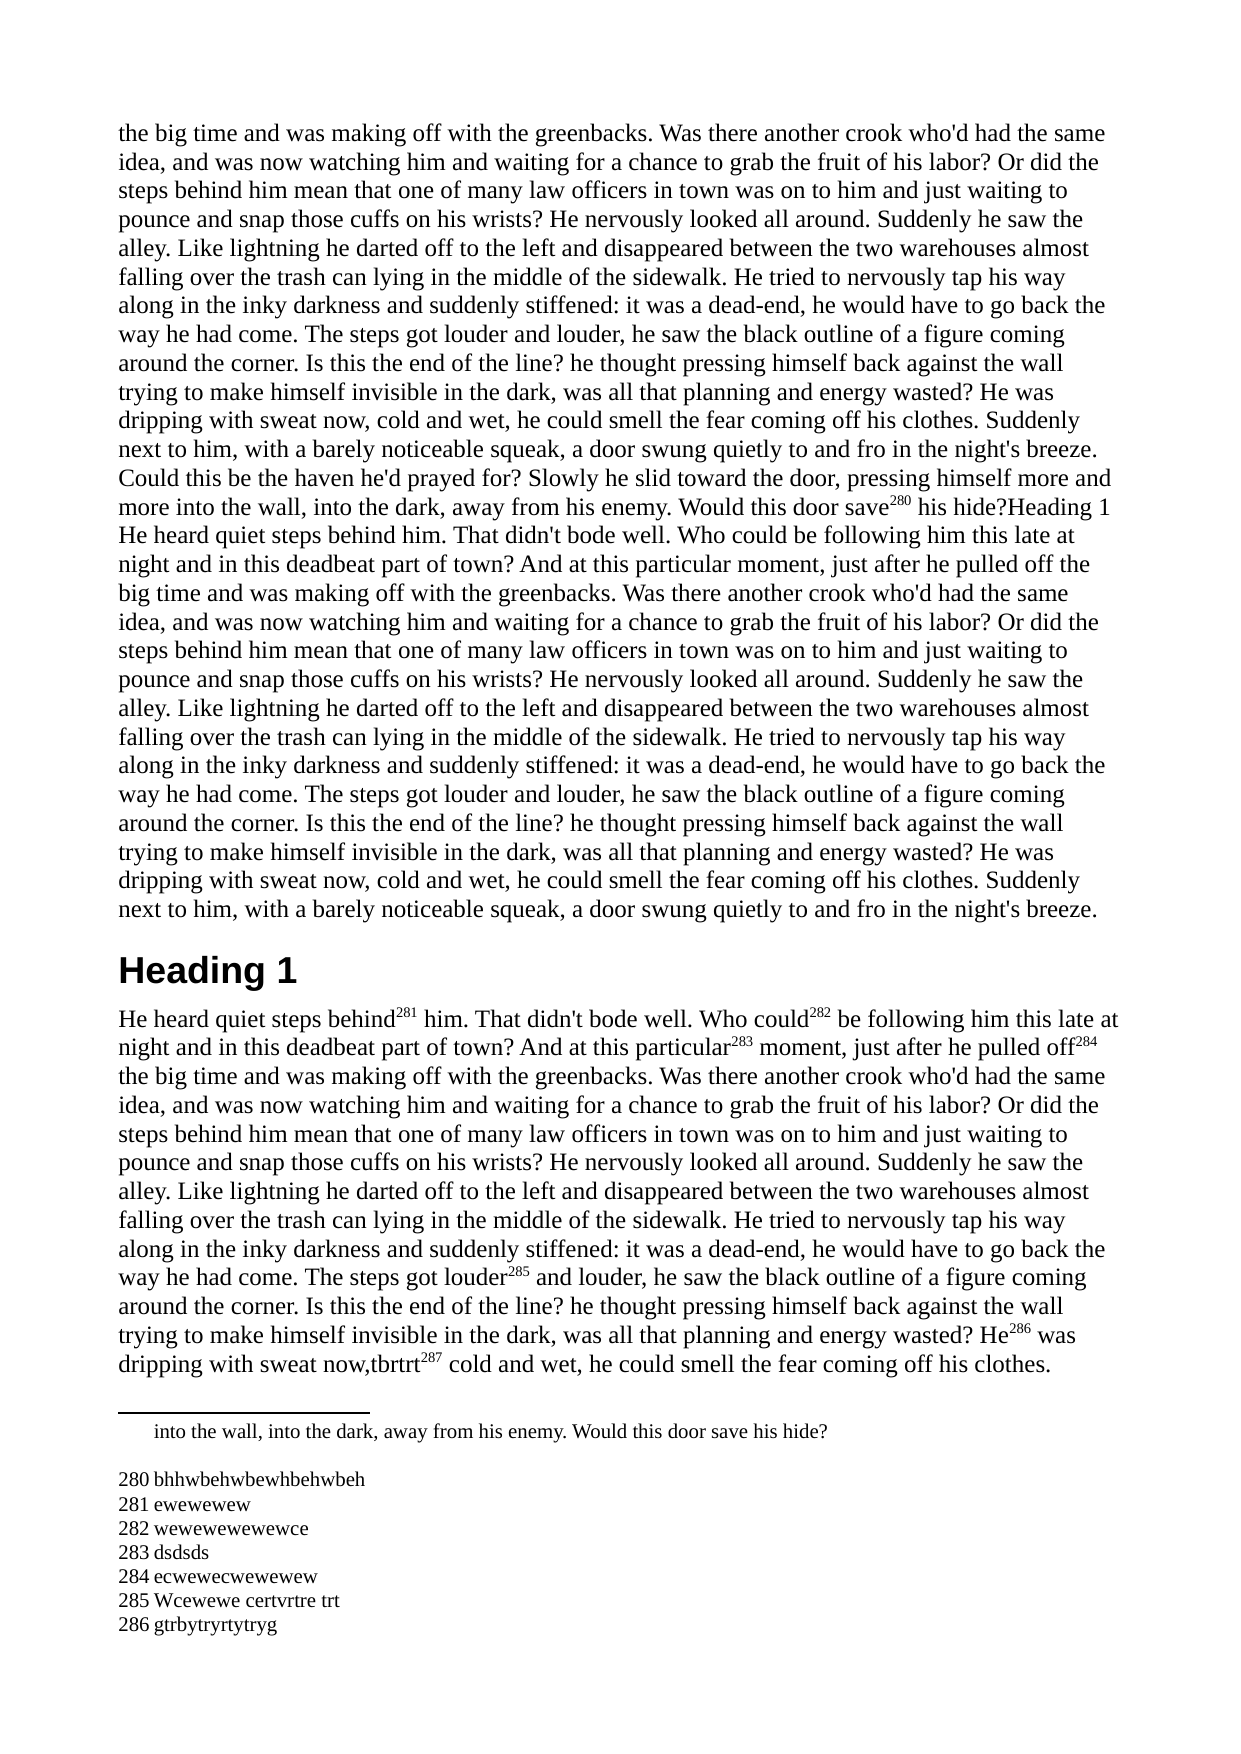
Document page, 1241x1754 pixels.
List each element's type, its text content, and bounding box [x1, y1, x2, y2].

subtitle Heading 1 [118, 948, 1122, 991]
text ewewewew [118, 1491, 1122, 1516]
text ecwewecwewewew [118, 1564, 1122, 1588]
text Wcewewe certvrtre trt [118, 1588, 1122, 1612]
text bhhwbehwbewhbehwbeh [118, 1467, 1122, 1491]
text He heard quiet steps behind him. That didn't bode well. Who could be following him this late at night and in this deadbeat part of town? And at this particular moment, just after he pulled off the big time and was making off with the greenbacks. Was there another crook who'd had the same idea, and was now watching him and waiting for a chance to grab the fruit of his labor? Or did the steps behind him mean that one of many law officers in town was on to him and just waiting to pounce and snap those cuffs on his wrists? He nervously looked all around. Suddenly he saw the alley. Like lightning he darted off to the left and disappeared between the two warehouses almost falling over the trash can lying in the middle of the sidewalk. He tried to nervously tap his way along in the inky darkness and suddenly stiffened: it was a dead-end, he would have to go back the way he had come. The steps got louder and louder, he saw the black outline of a figure coming around the corner. Is this the end of the line? he thought pressing himself back against the wall trying to make himself invisible in the dark, was all that planning and energy wasted? He was dripping with sweat now,tbrtrt cold and wet, he could smell the fear coming off his clothes. [118, 1004, 1122, 1377]
text He heard quiet steps behind him. That didn't bode well. Who could be following him this late at night and in this deadbeat part of town? And at this particular moment, just after he pulled off the big time and was making off with the greenbacks. Was there another crook who'd had the same idea, and was now watching him and waiting for a chance to grab the fruit of his labor? Or did the steps behind him mean that one of many law officers in town was on to him and just waiting to pounce and snap those cuffs on his wrists? He nervously looked all around. Suddenly he saw the alley. Like lightning he darted off to the left and disappeared between the two warehouses almost falling over the trash can lying in the middle of the sidewalk. He tried to nervously tap his way along in the inky darkness and suddenly stiffened: it was a dead-end, he would have to go back the way he had come. The steps got louder and louder, he saw the black outline of a figure coming around the corner. Is this the end of the line? he thought pressing himself back against the wall trying to make himself invisible in the dark, was all that planning and energy wasted? He was dripping with sweat now, cold and wet, he could smell the fear coming off his clothes. Suddenly next to him, with a barely noticeable squeak, a door swung quietly to and fro in the night's breeze. [118, 521, 1122, 923]
text gtrbytryrtytryg [118, 1612, 1122, 1636]
text the big time and was making off with the greenbacks. Was there another crook who'd had the same idea, and was now watching him and waiting for a chance to grab the fruit of his labor? Or did the steps behind him mean that one of many law officers in town was on to him and just waiting to pounce and snap those cuffs on his wrists? He nervously looked all around. Suddenly he saw the alley. Like lightning he darted off to the left and disappeared between the two warehouses almost falling over the trash can lying in the middle of the sidewalk. He tried to nervously tap his way along in the inky darkness and suddenly stiffened: it was a dead-end, he would have to go back the way he had come. The steps got louder and louder, he saw the black outline of a figure coming around the corner. Is this the end of the line? he thought pressing himself back against the wall trying to make himself invisible in the dark, was all that planning and energy wasted? He was dripping with sweat now, cold and wet, he could smell the fear coming off his clothes. Suddenly next to him, with a barely noticeable squeak, a door swung quietly to and fro in the night's breeze. Could this be the haven he'd prayed for? Slowly he slid toward the door, pressing himself more and more into the wall, into the dark, away from his enemy. Would this door save his hide?Heading 1 [118, 118, 1122, 521]
text wewewewewewce [118, 1516, 1122, 1539]
text dsdsds [118, 1539, 1122, 1564]
text into the wall, into the dark, away from his enemy. Would this door save his hide? [118, 1419, 1122, 1443]
